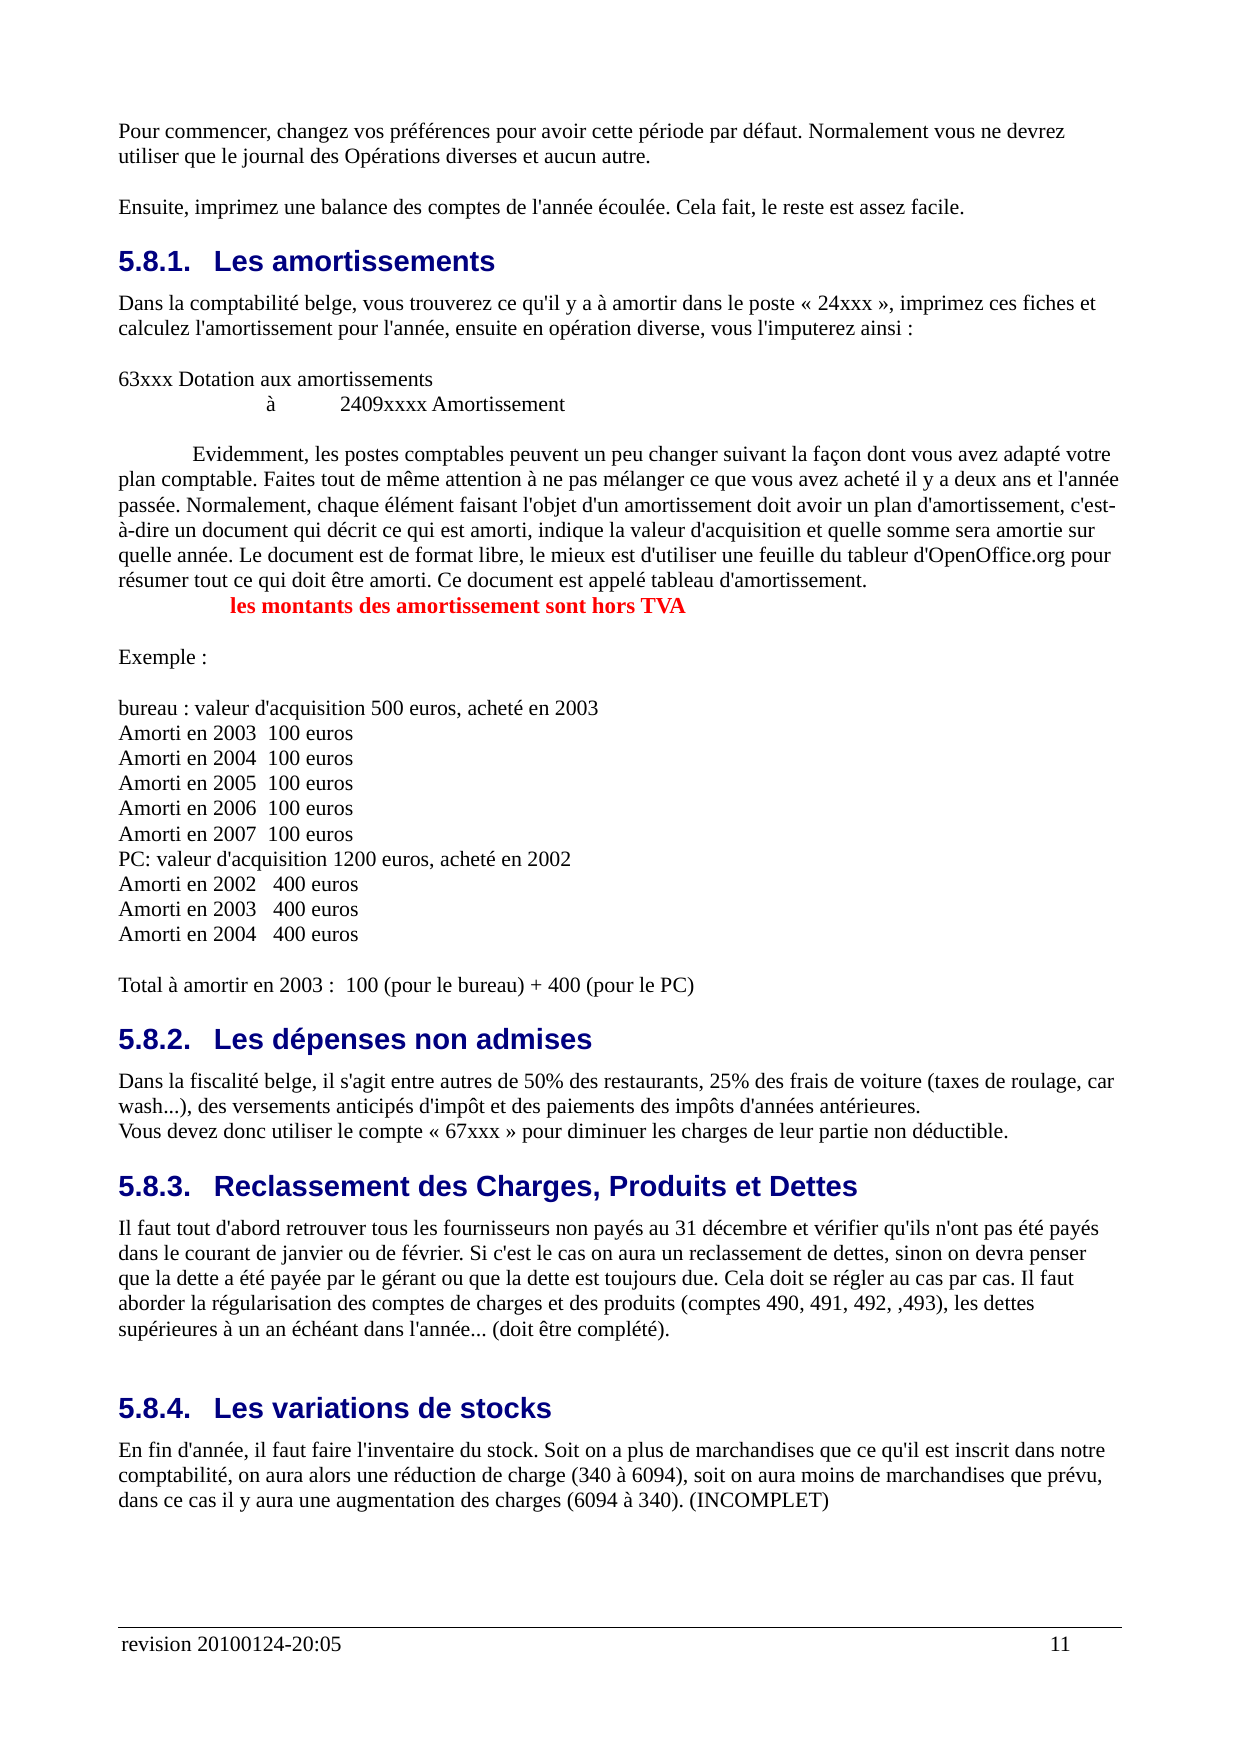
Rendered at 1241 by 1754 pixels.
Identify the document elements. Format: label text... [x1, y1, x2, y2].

text Amorti en 2003 100 euros [118, 720, 1122, 745]
text Amorti en 2003 400 euros [118, 896, 1122, 921]
text Total à amortir en 2003 : 100 (pour le bureau) + 400 (pour le PC) [118, 972, 1122, 997]
text Il faut tout d'abord retrouver tous les fournisseurs non payés au 31 décembre et vérifier qu'ils n'ont pas été payés dans le courant de janvier ou de février. Si c'est le cas on aura un reclassement de dettes, sinon on devra penser que la dette a été payée par le gérant ou que la dette est toujours due. Cela doit se régler au cas par cas. Il faut aborder la régularisation des comptes de charges et des produits (comptes 490, 491, 492, ,493), les dettes supérieures à un an échéant dans l'année... (doit être complété). [118, 1215, 1122, 1341]
text les montants des amortissement sont hors TVA [224, 592, 1122, 619]
text Evidemment, les postes comptables peuvent un peu changer suivant la façon dont vous avez adapté votre plan comptable. Faites tout de même attention à ne pas mélanger ce que vous avez acheté il y a deux ans et l'année passée. Normalement, chaque élément faisant l'objet d'un amortissement doit avoir un plan d'amortissement, c'est-à-dire un document qui décrit ce qui est amorti, indique la valeur d'acquisition et quelle somme sera amortie sur quelle année. Le document est de format libre, le mieux est d'utiliser une feuille du tableur d'OpenOffice.org pour résumer tout ce qui doit être amorti. Ce document est appelé tableau d'amortissement. [118, 441, 1122, 592]
subtitle Les dépenses non admises [118, 1022, 1122, 1056]
text Amorti en 2004 100 euros [118, 745, 1122, 770]
subtitle Reclassement des Charges, Produits et Dettes [118, 1169, 1122, 1202]
text Pour commencer, changez vos préférences pour avoir cette période par défaut. Normalement vous ne devrez utiliser que le journal des Opérations diverses et aucun autre. [118, 118, 1122, 168]
text Amorti en 2004 400 euros [118, 921, 1122, 947]
subtitle Les amortissements [118, 244, 1122, 277]
text Dans la fiscalité belge, il s'agit entre autres de 50% des restaurants, 25% des frais de voiture (taxes de roulage, car wash...), des versements anticipés d'impôt et des paiements des impôts d'années antérieures. [118, 1068, 1122, 1118]
text Amorti en 2006 100 euros [118, 795, 1122, 821]
text Dans la comptabilité belge, vous trouverez ce qu'il y a à amortir dans le poste « 24xxx », imprimez ces fiches et calculez l'amortissement pour l'année, ensuite en opération diverse, vous l'imputerez ainsi : [118, 290, 1122, 340]
text bureau : valeur d'acquisition 500 euros, acheté en 2003 [118, 694, 1122, 720]
text Amorti en 2005 100 euros [118, 770, 1122, 795]
text Vous devez donc utiliser le compte « 67xxx » pour diminuer les charges de leur partie non déductible. [118, 1118, 1122, 1144]
text En fin d'année, il faut faire l'inventaire du stock. Soit on a plus de marchandises que ce qu'il est inscrit dans notre comptabilité, on aura alors une réduction de charge (340 à 6094), soit on aura moins de marchandises que prévu, dans ce cas il y aura une augmentation des charges (6094 à 340). (INCOMPLET) [118, 1437, 1122, 1513]
text Ensuite, imprimez une balance des comptes de l'année écoulée. Cela fait, le reste est assez facile. [118, 194, 1122, 219]
subtitle Les variations de stocks [118, 1391, 1122, 1424]
text PC: valeur d'acquisition 1200 euros, acheté en 2002 [118, 846, 1122, 871]
text Exemple : [118, 644, 1122, 669]
text 63xxx Dotation aux amortissements [118, 366, 1122, 391]
text Amorti en 2002 400 euros [118, 871, 1122, 896]
text Amorti en 2007 100 euros [118, 821, 1122, 846]
text à 2409xxxx Amortissement [118, 391, 1122, 416]
